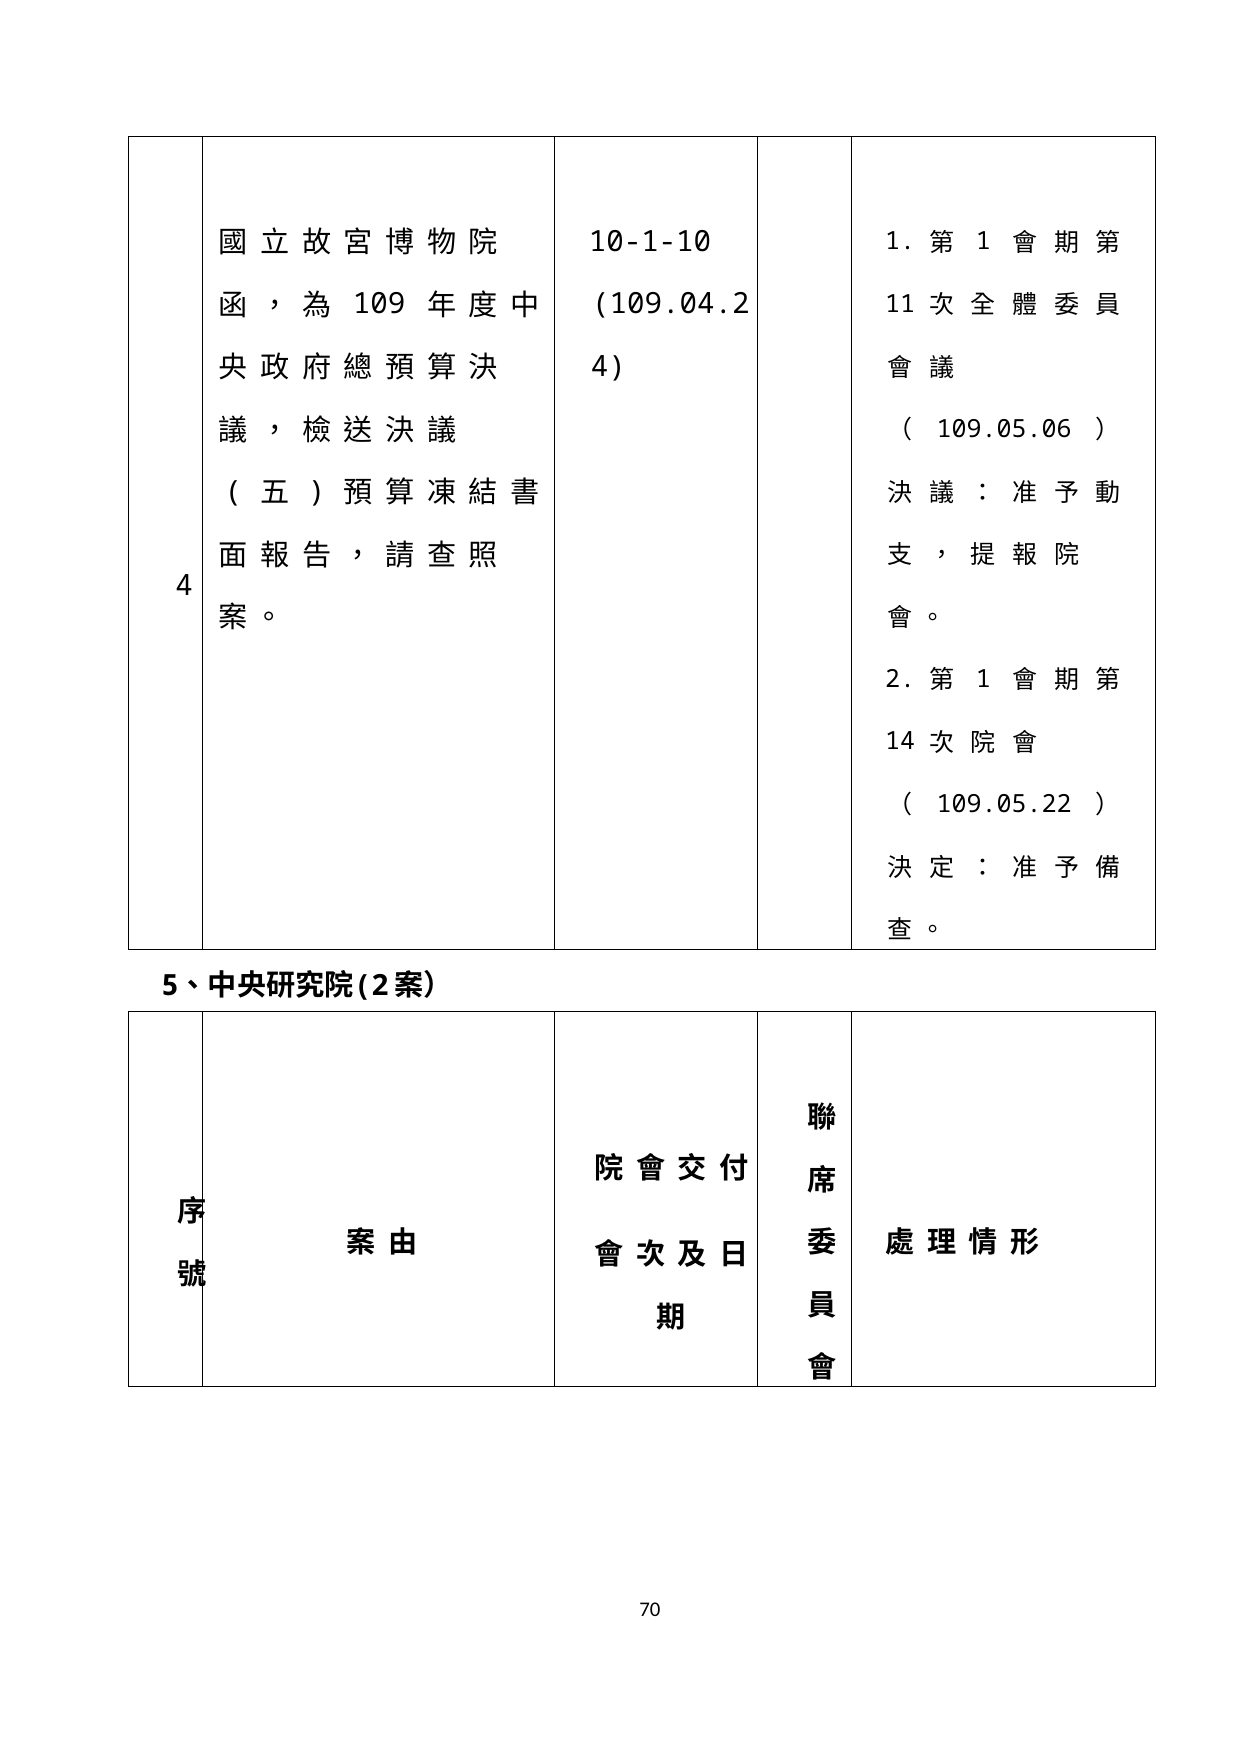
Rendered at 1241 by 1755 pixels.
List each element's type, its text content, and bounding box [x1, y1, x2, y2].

table_header 處理情形 [852, 1012, 1155, 1386]
table_cell 國立故宮博物院函，為109年度中央政府總預算決議，檢送決議(五)預算凍結書面報告，請查照案。 [203, 137, 554, 948]
text 5、中央研究院(2案） [129, 962, 1156, 1004]
table_header 聯席 委員會 [758, 1012, 851, 1386]
table_cell [129, 137, 202, 948]
table_header 案由 [203, 1012, 554, 1386]
table_header 院會交付 會次及日期 [555, 1012, 757, 1386]
table_cell 10-1-10 (109.04.24) [555, 137, 757, 948]
table_cell 1.第1會期第11次全體委員會議（109.05.06）決議：准予動支，提報院會。 2.第1會期第14次院會（109.05.22）決定：准予備查。 [852, 137, 1155, 948]
table_cell [758, 137, 851, 948]
table_header 序號 [129, 1012, 202, 1386]
